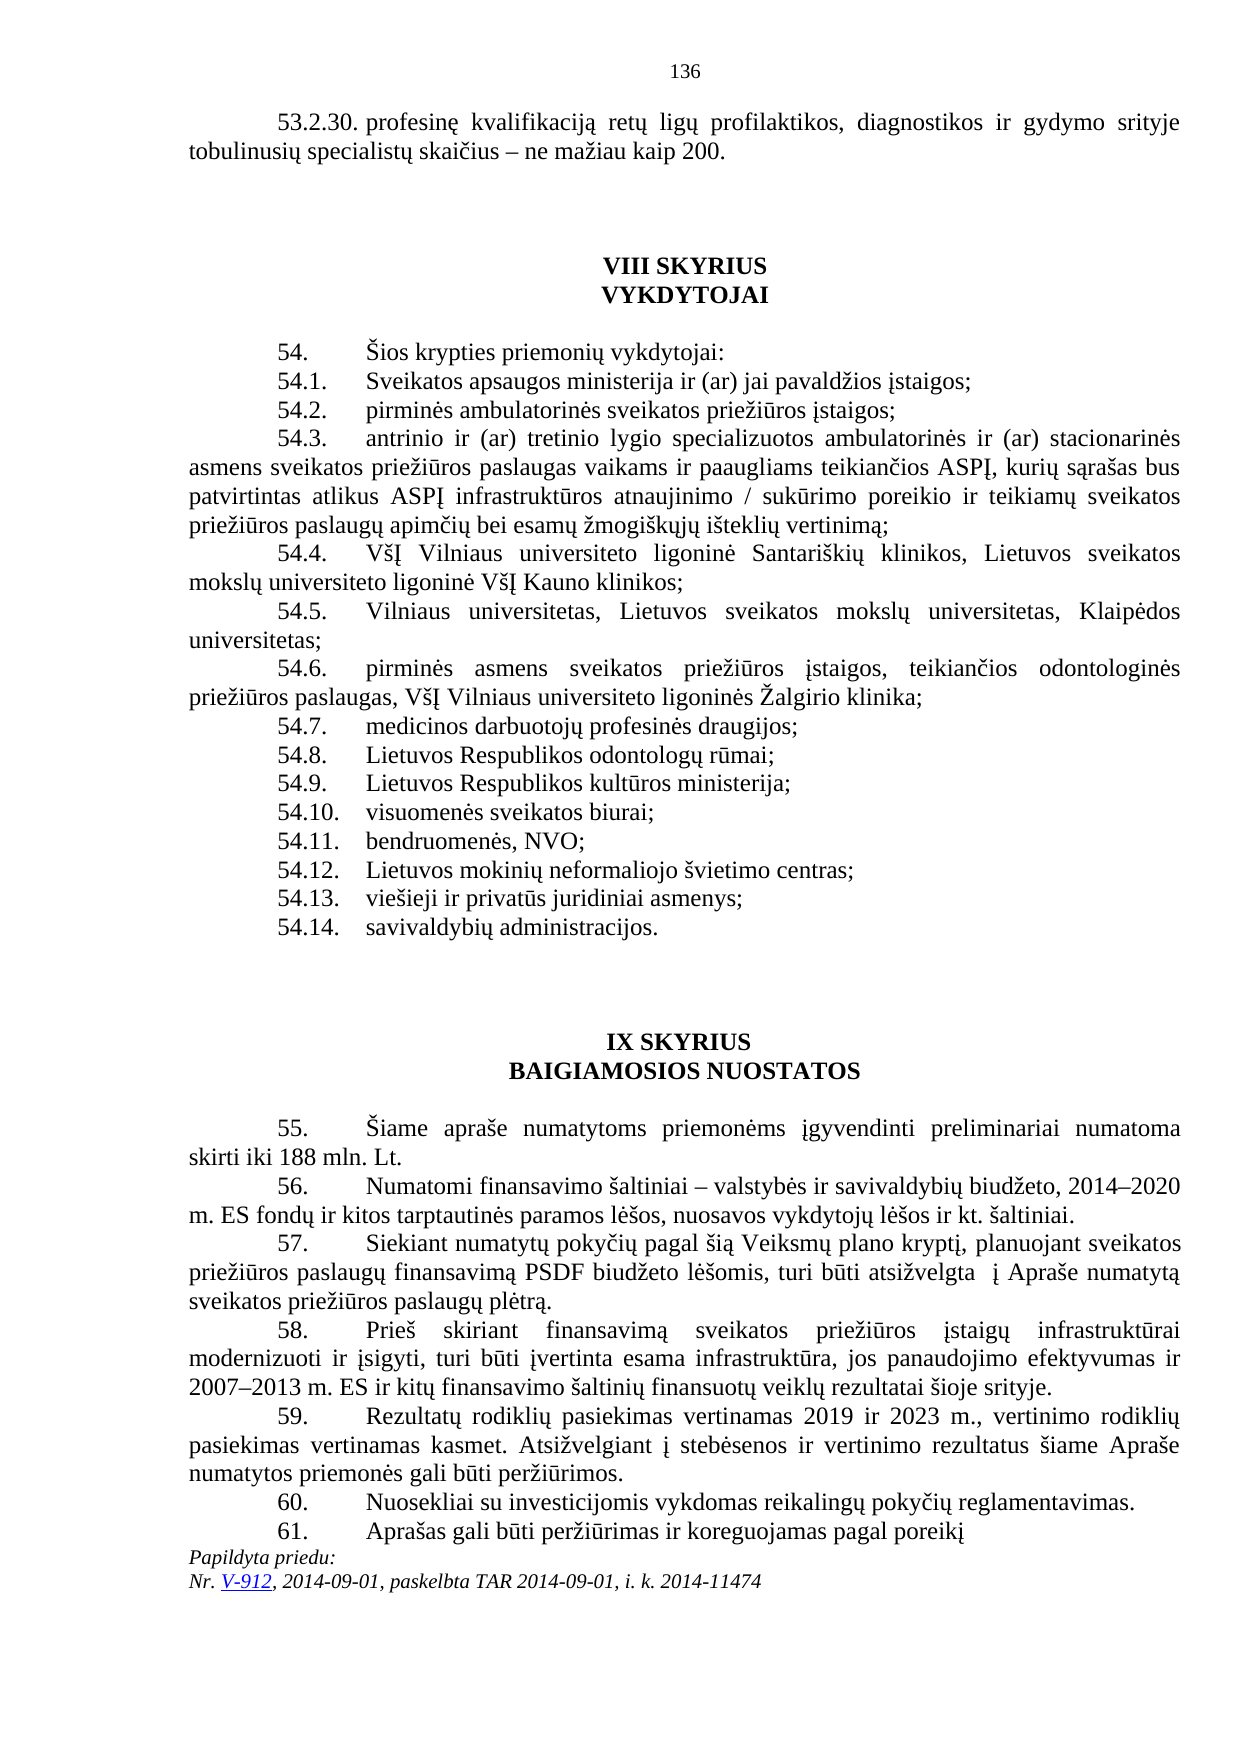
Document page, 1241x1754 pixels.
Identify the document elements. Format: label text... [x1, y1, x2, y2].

text 54.7. medicinos darbuotojų profesinės draugijos; [188, 711, 1181, 740]
text 57. Siekiant numatytų pokyčių pagal šią Veiksmų plano kryptį, planuojant sveikatos priežiūros paslaugų finansavimą PSDF biudžeto lėšomis, turi būti atsižvelgta į Apraše numatytą sveikatos priežiūros paslaugų plėtrą. [188, 1228, 1181, 1315]
text 54.6. pirminės asmens sveikatos priežiūros įstaigos, teikiančios odontologinės priežiūros paslaugas, VšĮ Vilniaus universiteto ligoninės Žalgirio klinika; [188, 653, 1181, 711]
text 61. Aprašas gali būti peržiūrimas ir koreguojamas pagal poreikį [188, 1516, 1181, 1545]
text 54.10. visuomenės sveikatos biurai; [188, 797, 1181, 826]
text 54.3. antrinio ir (ar) tretinio lygio specializuotos ambulatorinės ir (ar) stacionarinės asmens sveikatos priežiūros paslaugas vaikams ir paaugliams teikiančios ASPĮ, kurių sąrašas bus patvirtintas atlikus ASPĮ infrastruktūros atnaujinimo / sukūrimo poreikio ir teikiamų sveikatos priežiūros paslaugų apimčių bei esamų žmogiškųjų išteklių vertinimą; [188, 423, 1181, 538]
text 54.9. Lietuvos Respublikos kultūros ministerija; [188, 768, 1181, 797]
text 54. Šios krypties priemonių vykdytojai: [188, 337, 1181, 366]
text 54.4. VšĮ Vilniaus universiteto ligoninė Santariškių klinikos, Lietuvos sveikatos mokslų universiteto ligoninė VšĮ Kauno klinikos; [188, 538, 1181, 596]
text Nr. V-912, 2014-09-01, paskelbta TAR 2014-09-01, i. k. 2014-11474 [188, 1569, 1181, 1593]
text 54.5. Vilniaus universitetas, Lietuvos sveikatos mokslų universitetas, Klaipėdos universitetas; [188, 596, 1181, 653]
text VIII SKYRIUS [188, 251, 1181, 280]
text 54.8. Lietuvos Respublikos odontologų rūmai; [188, 740, 1181, 768]
text 59. Rezultatų rodiklių pasiekimas vertinamas 2019 ir 2023 m., vertinimo rodiklių pasiekimas vertinamas kasmet. Atsižvelgiant į stebėsenos ir vertinimo rezultatus šiame Apraše numatytos priemonės gali būti peržiūrimos. [188, 1401, 1181, 1487]
text 54.12. Lietuvos mokinių neformaliojo švietimo centras; [188, 855, 1181, 883]
text 56. Numatomi finansavimo šaltiniai – valstybės ir savivaldybių biudžeto, 2014–2020 m. ES fondų ir kitos tarptautinės paramos lėšos, nuosavos vykdytojų lėšos ir kt. šaltiniai. [188, 1171, 1181, 1228]
text 58. Prieš skiriant finansavimą sveikatos priežiūros įstaigų infrastruktūrai modernizuoti ir įsigyti, turi būti įvertinta esama infrastruktūra, jos panaudojimo efektyvumas ir 2007–2013 m. ES ir kitų finansavimo šaltinių finansuotų veiklų rezultatai šioje srityje. [188, 1315, 1181, 1401]
text 54.13. viešieji ir privatūs juridiniai asmenys; [188, 883, 1181, 912]
text BAIGIAMOSIOS NUOSTATOS [188, 1056, 1181, 1085]
text Papildyta priedu: [188, 1545, 1181, 1569]
text 54.2. pirminės ambulatorinės sveikatos priežiūros įstaigos; [188, 395, 1181, 423]
text 55. Šiame apraše numatytoms priemonėms įgyvendinti preliminariai numatoma skirti iki 188 mln. Lt. [188, 1113, 1181, 1171]
text 53.2.30. profesinę kvalifikaciją retų ligų profilaktikos, diagnostikos ir gydymo srityje tobulinusių specialistų skaičius – ne mažiau kaip 200. [188, 107, 1181, 165]
text 54.14. savivaldybių administracijos. [188, 912, 1181, 941]
text IX SKYRIUS [188, 1027, 1181, 1056]
text VYKDYTOJAI [188, 280, 1181, 308]
text 54.1. Sveikatos apsaugos ministerija ir (ar) jai pavaldžios įstaigos; [188, 366, 1181, 395]
text 60. Nuosekliai su investicijomis vykdomas reikalingų pokyčių reglamentavimas. [188, 1487, 1181, 1516]
text 54.11. bendruomenės, NVO; [188, 826, 1181, 855]
